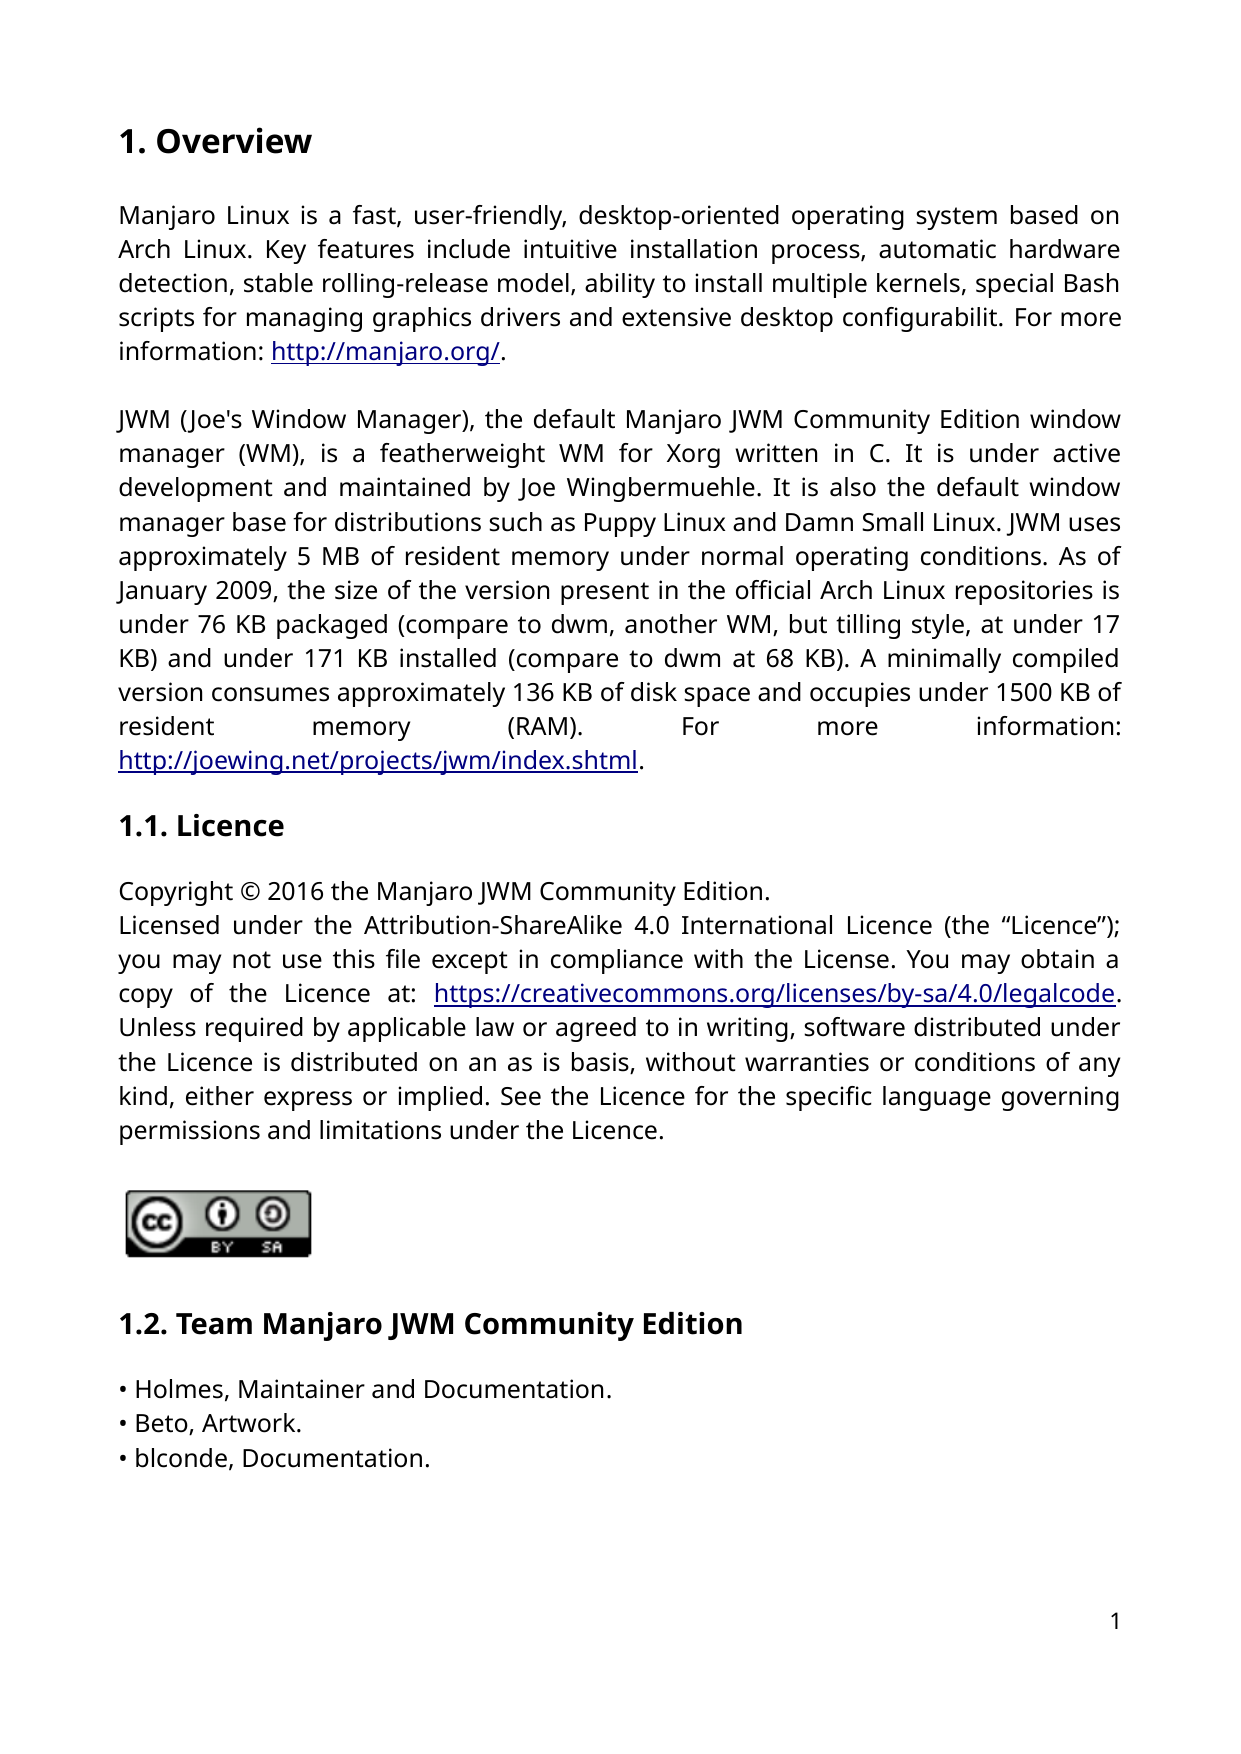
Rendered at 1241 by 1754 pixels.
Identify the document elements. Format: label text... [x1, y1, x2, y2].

text • Holmes, Maintainer and Documentation. [118, 1372, 1122, 1406]
picture [123, 1186, 316, 1265]
subtitle 1.1. Licence [118, 805, 1122, 845]
subtitle 1. Overview [118, 118, 1122, 163]
text • Beto, Artwork. [118, 1406, 1122, 1440]
text • blconde, Documentation. [118, 1440, 1122, 1474]
text JWM (Joe's Window Manager), the default Manjaro JWM Community Edition window manager (WM), is a featherweight WM for Xorg written in C. It is under active development and maintained by Joe Wingbermuehle. It is also the default window manager base for distributions such as Puppy Linux and Damn Small Linux. JWM uses approximately 5 MB of resident memory under normal operating conditions. As of January 2009, the size of the version present in the official Arch Linux repositories is under 76 KB packaged (compare to dwm, another WM, but tilling style, at under 17 KB) and under 171 KB installed (compare to dwm at 68 KB). A minimally compiled version consumes approximately 136 KB of disk space and occupies under 1500 KB of resident memory (RAM). For more information: http://joewing.net/projects/jwm/index.shtml. [118, 402, 1122, 777]
text Manjaro Linux is a fast, user-friendly, desktop-oriented operating system based on Arch Linux. Key features include intuitive installation process, automatic hardware detection, stable rolling-release model, ability to install multiple kernels, special Bash scripts for managing graphics drivers and extensive desktop configurabilit. For more information: http://manjaro.org/. [118, 198, 1122, 368]
table_header [118, 1180, 1122, 1275]
text Licensed under the Attribution-ShareAlike 4.0 International Licence (the “Licence”); you may not use this file except in compliance with the License. You may obtain a copy of the Licence at: https://creativecommons.org/licenses/by-sa/4.0/legalcode. Unless required by applicable law or agreed to in writing, software distributed under the Licence is distributed on an as is basis, without warranties or conditions of any kind, either express or implied. See the Licence for the specific language governing permissions and limitations under the Licence. [118, 908, 1122, 1146]
subtitle 1.2. Team Manjaro JWM Community Edition [118, 1304, 1122, 1343]
text Copyright © 2016 the Manjaro JWM Community Edition. [118, 874, 1122, 908]
